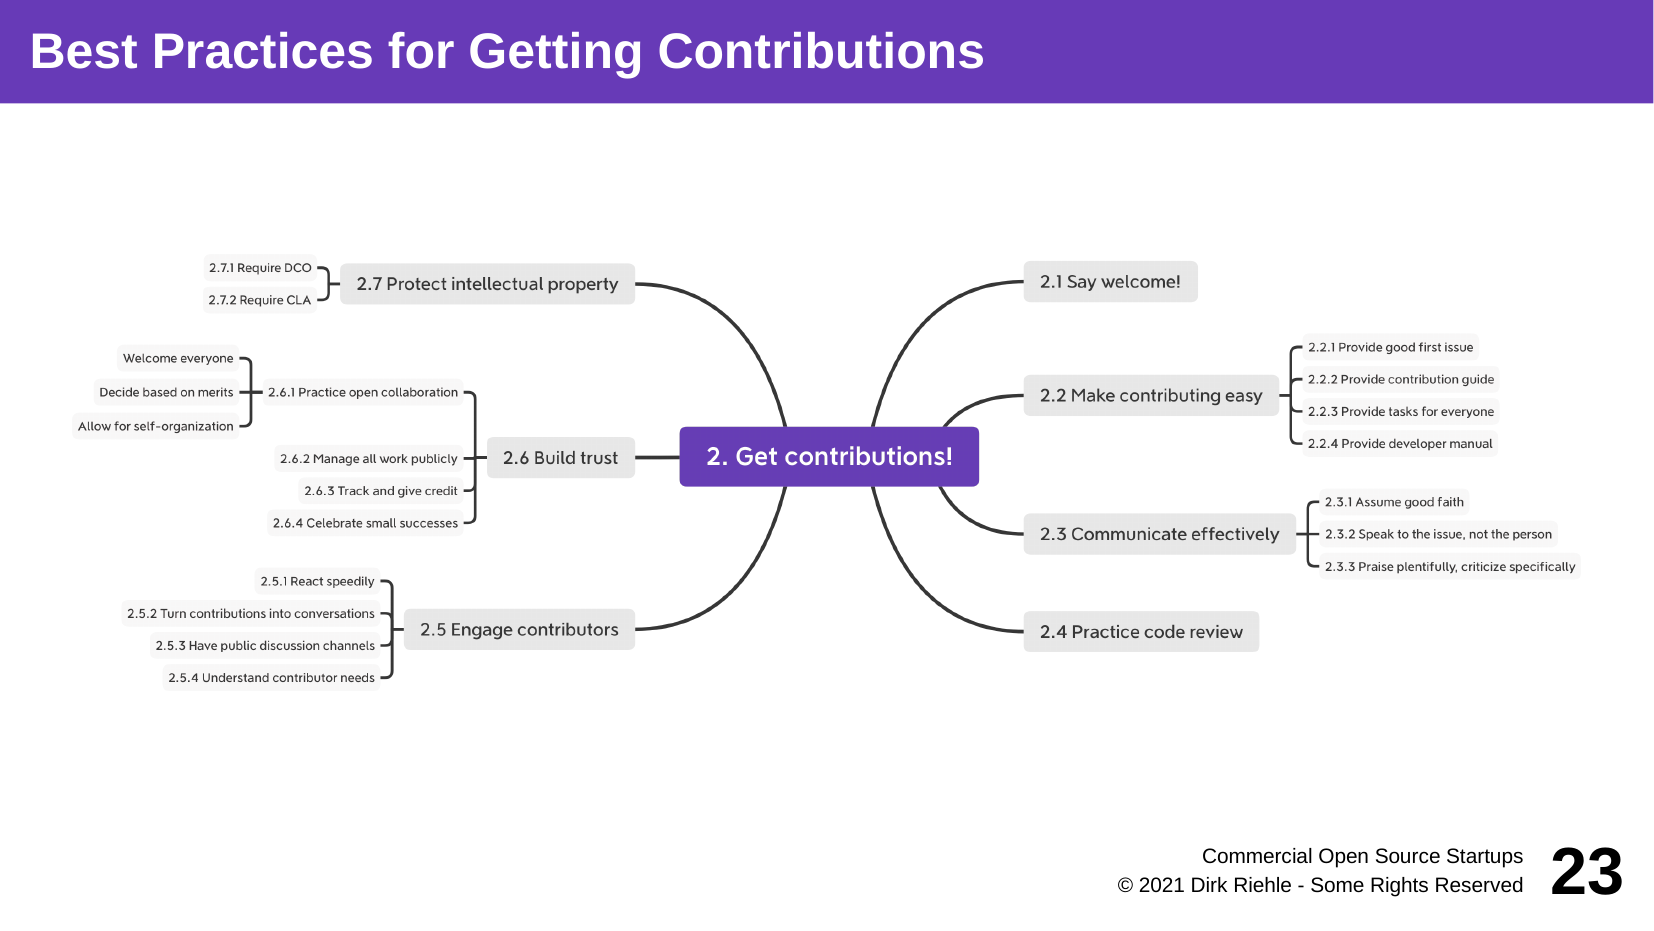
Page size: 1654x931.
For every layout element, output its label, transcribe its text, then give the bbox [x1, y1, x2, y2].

title Best Practices for Getting Contributions [0, 0, 1654, 104]
picture [72, 254, 1581, 691]
